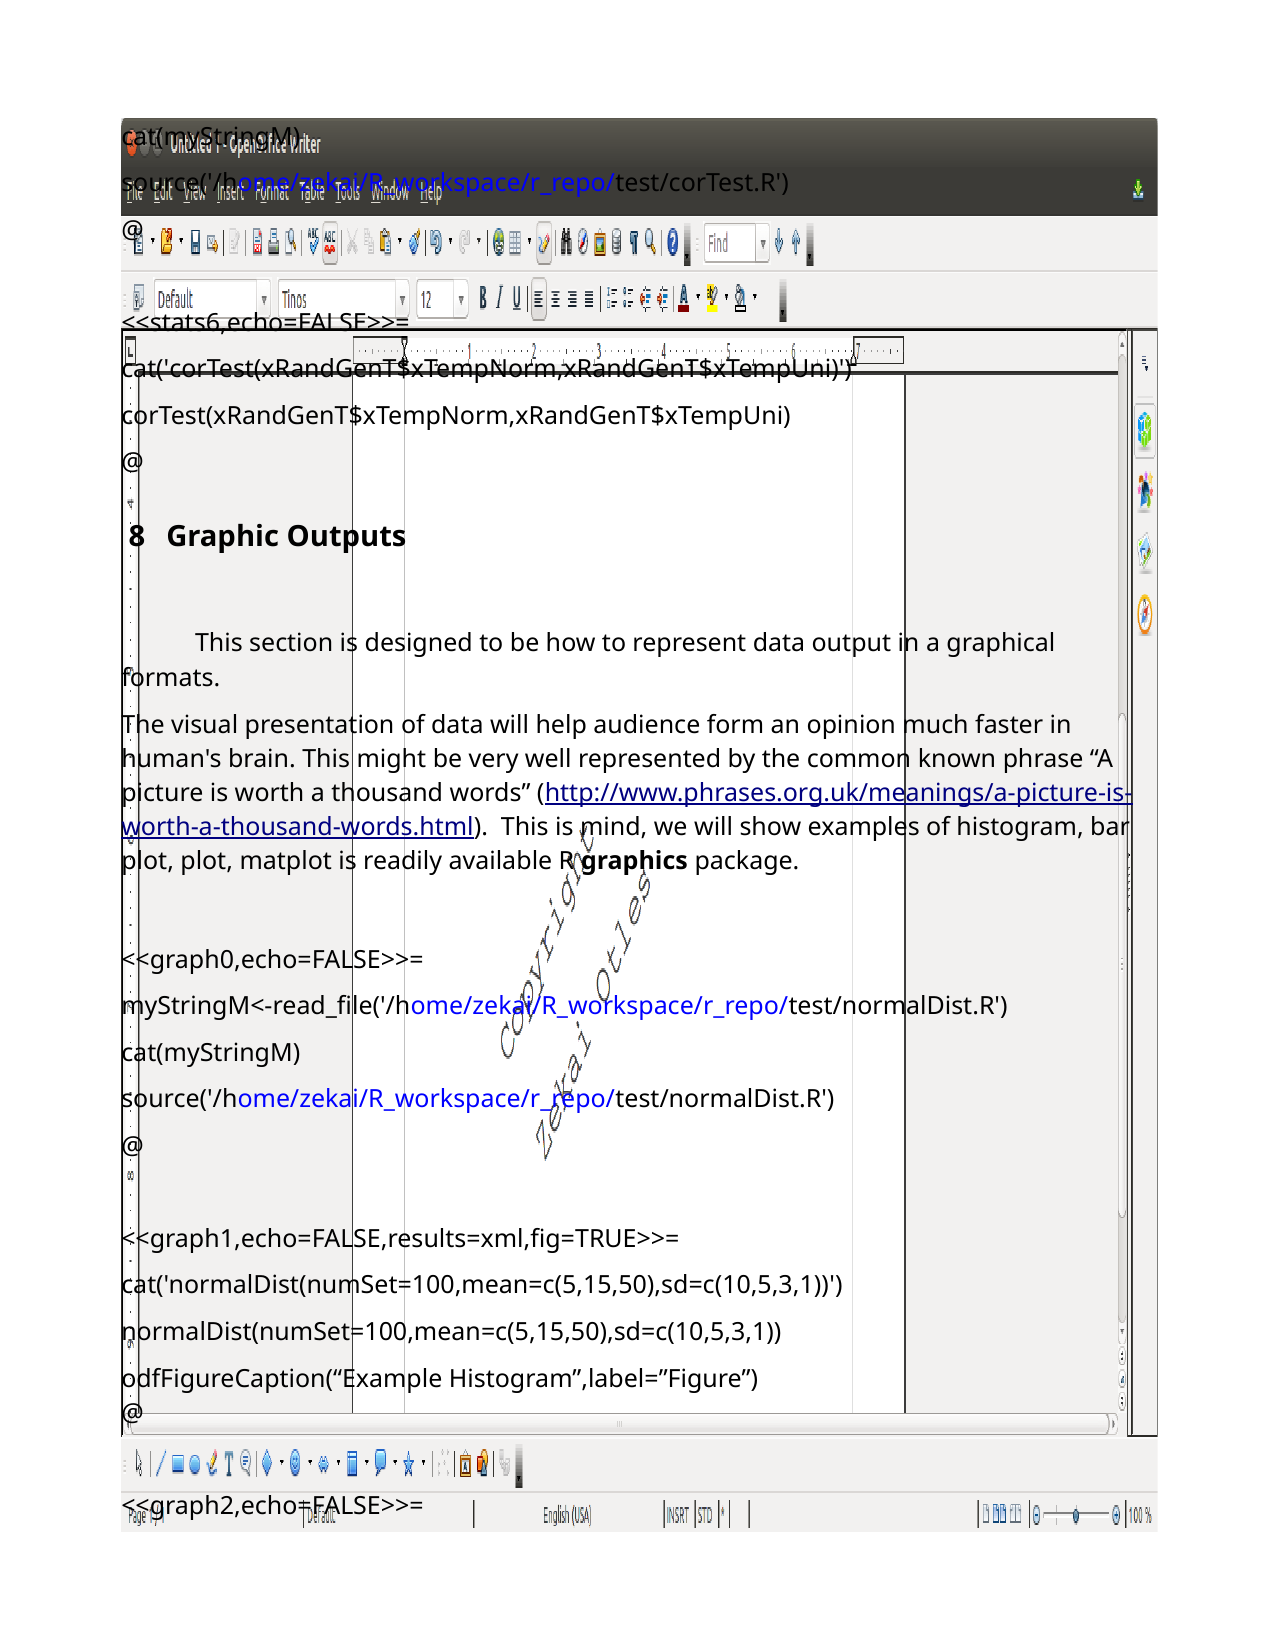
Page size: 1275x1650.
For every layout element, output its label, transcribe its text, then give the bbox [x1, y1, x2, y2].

picture [121, 478, 1158, 516]
picture [121, 877, 1158, 941]
text cat('normalDist(numSet=100,mean=c(5,15,50),sd=c(10,5,3,1))') [121, 1267, 1158, 1301]
picture [121, 1022, 1158, 1034]
text source('/home/zekai/R_workspace/r_repo/test/normalDist.R') [121, 1081, 1158, 1115]
picture [121, 432, 1158, 444]
text <<graph1,echo=FALSE,results=xml,fig=TRUE>>= [121, 1221, 1158, 1255]
text <<graph2,echo=FALSE>>= [121, 1487, 1158, 1522]
text cat(myStringM) [121, 1034, 1158, 1068]
text source('/home/zekai/R_workspace/r_repo/test/corTest.R') [121, 165, 1158, 199]
picture [121, 199, 1158, 211]
text <<stats6,echo=FALSE>>= [121, 304, 1158, 338]
text The visual presentation of data will help audience form an opinion much faster in human's brain. This might be very well represented by the common known phrase “A picture is worth a thousand words” (http://www.phrases.org.uk/meanings/a-picture-is-worth-a-thousand-words.html). This is mind, we will show examples of histogram, bar plot, plot, matplot is readily available R graphics package. [121, 706, 1158, 877]
subtitle Graphic Outputs [121, 516, 1158, 555]
text This section is designed to be how to represent data output in a graphical formats. [121, 620, 1158, 694]
text @ [121, 211, 1158, 245]
text normalDist(numSet=100,mean=c(5,15,50),sd=c(10,5,3,1)) [121, 1314, 1158, 1348]
text myStringM<-read_file('/home/zekai/R_workspace/r_repo/test/normalDist.R') [121, 988, 1158, 1022]
picture [121, 245, 1158, 304]
picture [121, 385, 1158, 397]
picture [121, 1162, 1158, 1221]
picture [121, 338, 1158, 351]
picture [121, 555, 1158, 620]
picture [121, 1301, 1158, 1314]
text corTest(xRandGenT$xTempNorm,xRandGenT$xTempUni) [121, 397, 1158, 432]
picture [121, 975, 1158, 988]
text odfFigureCaption(“Example Histogram”,label=”Figure”) [121, 1360, 1158, 1394]
picture [121, 1348, 1158, 1360]
picture [121, 1428, 1158, 1487]
picture [121, 1522, 1158, 1532]
picture [121, 152, 1158, 165]
picture [121, 694, 1158, 706]
text @ [121, 1127, 1158, 1162]
text @ [121, 444, 1158, 478]
text <<graph0,echo=FALSE>>= [121, 941, 1158, 975]
picture [121, 1255, 1158, 1267]
picture [121, 1068, 1158, 1081]
text cat('corTest(xRandGenT$xTempNorm,xRandGenT$xTempUni)') [121, 351, 1158, 385]
picture [121, 1115, 1158, 1127]
text cat(myStringM) [121, 118, 1158, 152]
text @ [121, 1394, 1158, 1428]
